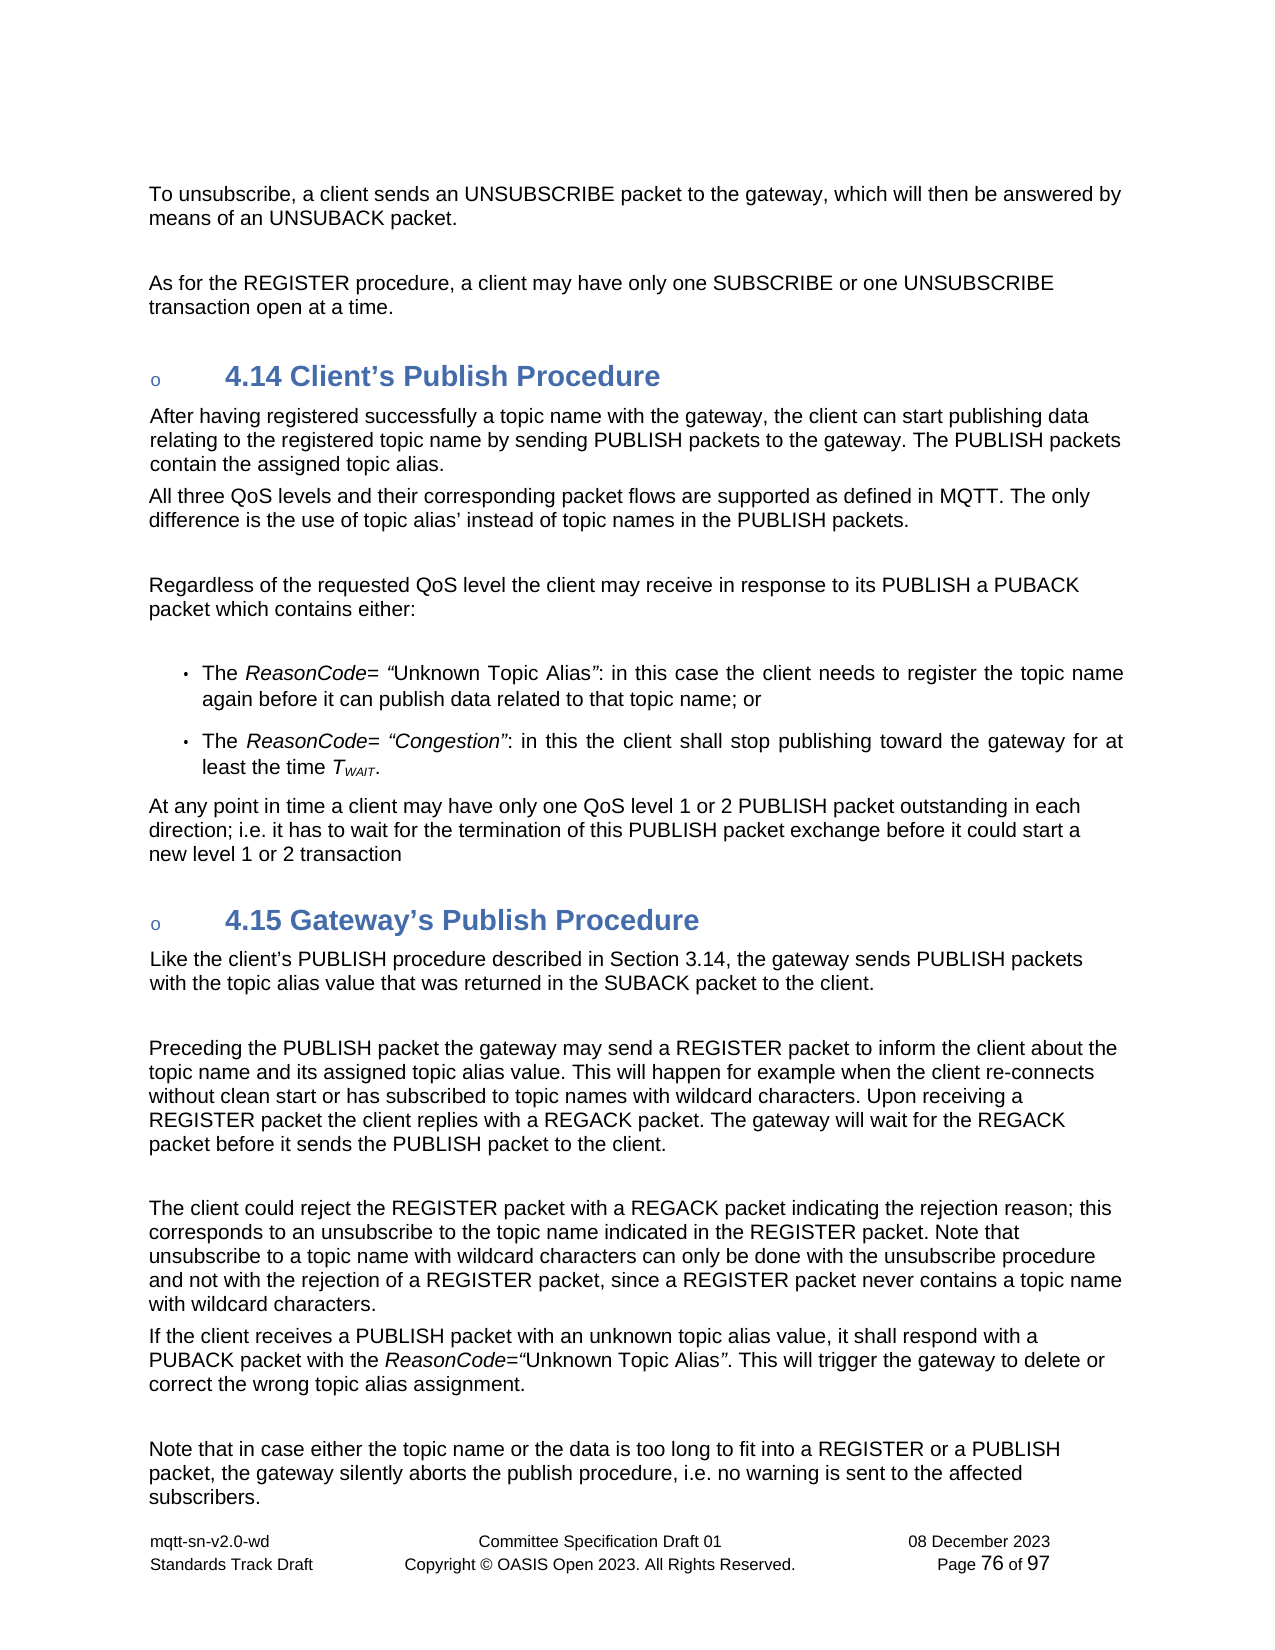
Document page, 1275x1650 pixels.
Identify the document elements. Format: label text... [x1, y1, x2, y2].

text Regardless of the requested QoS level the client may receive in response to its PUBLISH a PUBACK packet which contains either: [148, 573, 1124, 621]
text Like the client’s PUBLISH procedure described in Section 3.14, the gateway sends PUBLISH packets with the topic alias value that was returned in the SUBACK packet to the client. [149, 947, 1124, 995]
text Preceding the PUBLISH packet the gateway may send a REGISTER packet to inform the client about the topic name and its assigned topic alias value. This will happen for example when the client re-connects without clean start or has subscribed to topic names with wildcard characters. Upon receiving a REGISTER packet the client replies with a REGACK packet. The gateway will wait for the REGACK packet before it sends the PUBLISH packet to the client. [148, 1036, 1124, 1156]
text As for the REGISTER procedure, a client may have only one SUBSCRIBE or one UNSUBSCRIBE transaction open at a time. [148, 271, 1124, 319]
text The client could reject the REGISTER packet with a REGACK packet indicating the rejection reason; this corresponds to an unsubscribe to the topic name indicated in the REGISTER packet. Note that unsubscribe to a topic name with wildcard characters can only be done with the unsubscribe procedure and not with the rejection of a REGISTER packet, since a REGISTER packet never contains a topic name with wildcard characters. [148, 1196, 1124, 1316]
text To unsubscribe, a client sends an UNSUBSCRIBE packet to the gateway, which will then be answered by means of an UNSUBACK packet. [148, 182, 1124, 230]
text If the client receives a PUBLISH packet with an unknown topic alias value, it shall respond with a PUBACK packet with the ReasonCode=“Unknown Topic Alias”. This will trigger the gateway to delete or correct the wrong topic alias assignment. [148, 1324, 1124, 1396]
text At any point in time a client may have only one QoS level 1 or 2 PUBLISH packet outstanding in each direction; i.e. it has to wait for the termination of this PUBLISH packet exchange before it could start a new level 1 or 2 transaction [148, 794, 1124, 866]
text Note that in case either the topic name or the data is too long to fit into a REGISTER or a PUBLISH packet, the gateway silently aborts the publish procedure, i.e. no warning is sent to the affected subscribers. [148, 1437, 1124, 1509]
text After having registered successfully a topic name with the gateway, the client can start publishing data relating to the registered topic name by sending PUBLISH packets to the gateway. The PUBLISH packets contain the assigned topic alias. [149, 404, 1124, 476]
subtitle 4.14 Client’s Publish Procedure [150, 359, 1125, 393]
text All three QoS levels and their corresponding packet flows are supported as defined in MQTT. The only difference is the use of topic alias’ instead of topic names in the PUBLISH packets. [148, 484, 1124, 532]
subtitle 4.15 Gateway’s Publish Procedure [150, 903, 1125, 936]
list The ReasonCode= “Congestion”: in this the client shall stop publishing toward the gateway for at least the time TWAIT. [181, 729, 1124, 779]
list The ReasonCode= “Unknown Topic Alias”: in this case the client needs to register the topic name again before it can publish data related to that topic name; or [181, 661, 1124, 711]
